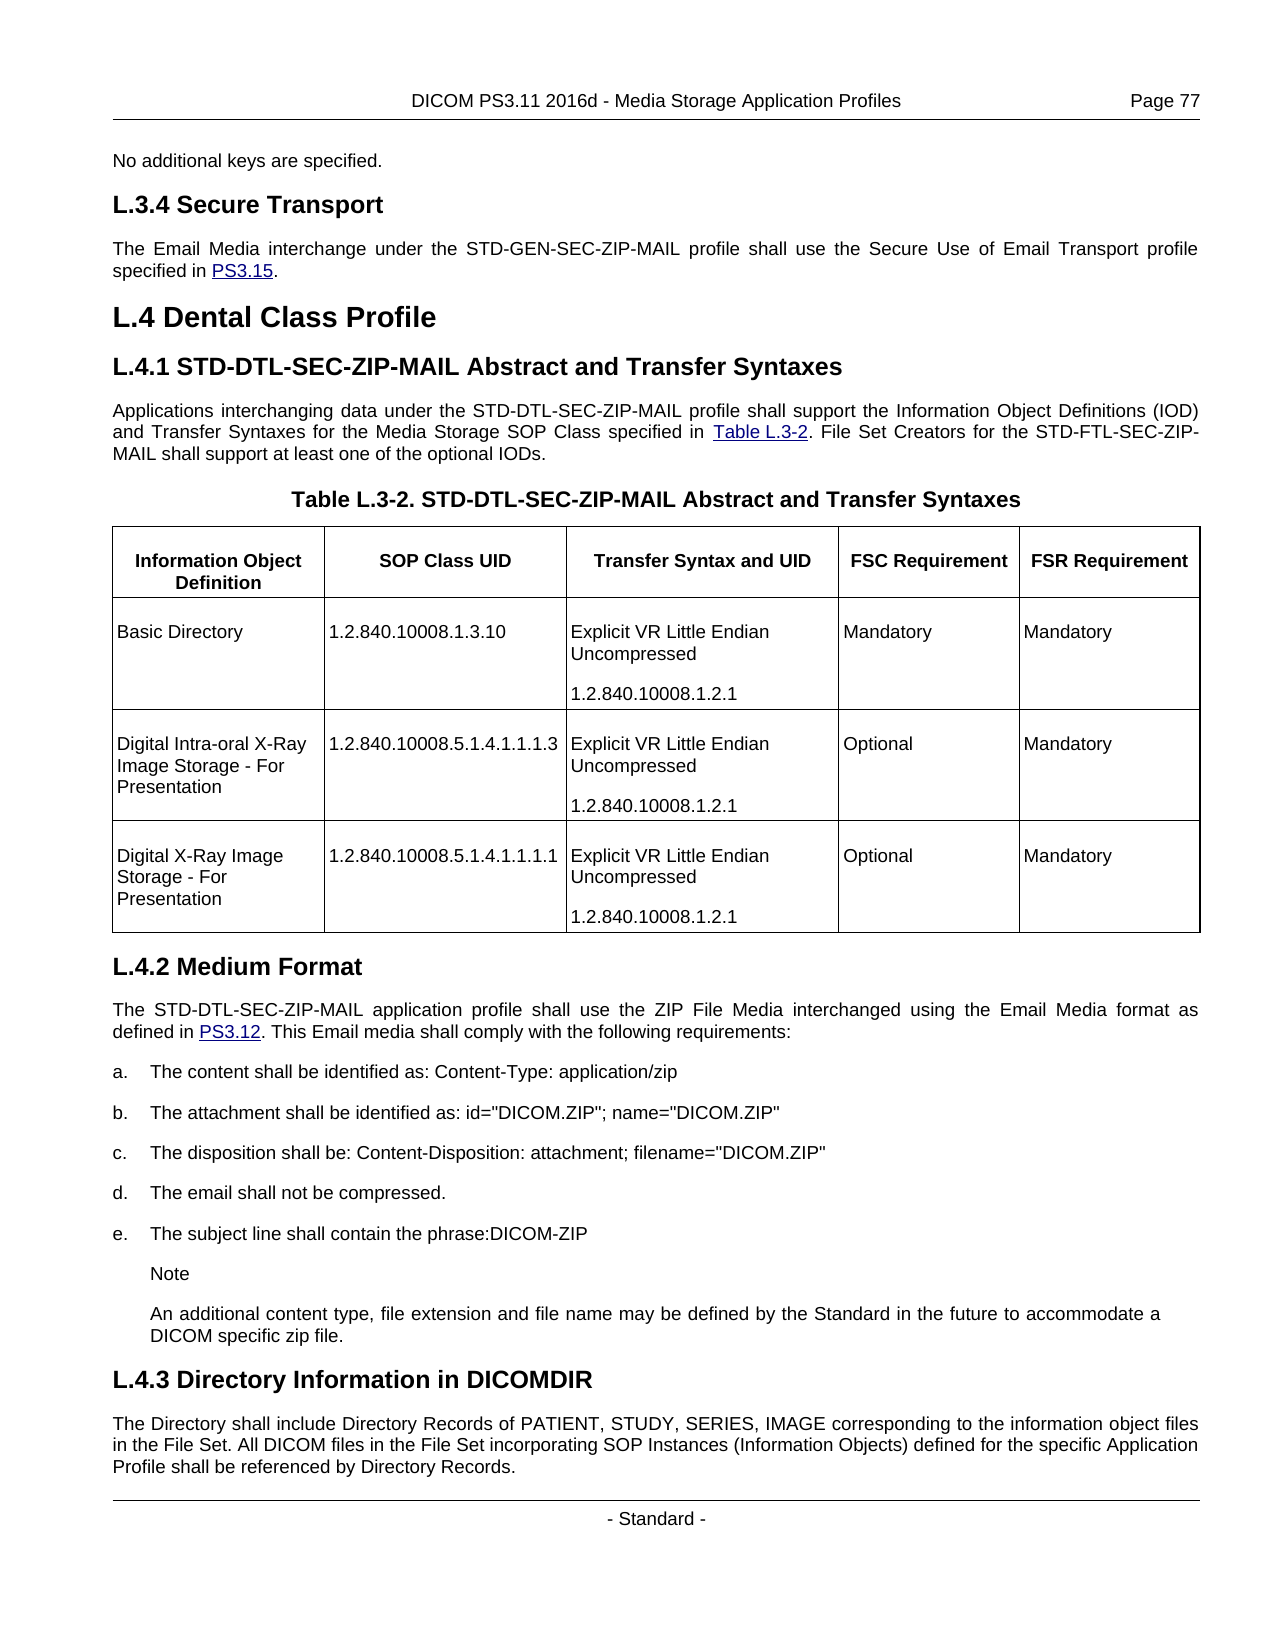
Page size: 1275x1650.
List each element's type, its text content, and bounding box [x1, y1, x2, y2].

text The Email Media interchange under the STD-GEN-SEC-ZIP-MAIL profile shall use the Secure Use of Email Transport profile specified in PS3.15. [112, 238, 1200, 281]
table_cell Digital Intra-oral X-Ray Image Storage - For Presentation [113, 710, 324, 820]
text L.3.4 Secure Transport [112, 190, 1200, 219]
table_cell 1.2.840.10008.5.1.4.1.1.1.3 [325, 710, 566, 820]
table_header Transfer Syntax and UID [567, 527, 838, 597]
list The disposition shall be: Content-Disposition: attachment; filename="DICOM.ZIP" [112, 1142, 1200, 1163]
table_cell 1.2.840.10008.1.3.10 [325, 598, 566, 709]
text An additional content type, file extension and file name may be defined by the Standard in the future to accommodate a DICOM specific zip file. [150, 1303, 1162, 1346]
table_cell Explicit VR Little Endian Uncompressed 1.2.840.10008.1.2.1 [567, 821, 838, 932]
list The content shall be identified as: Content-Type: application/zip [112, 1061, 1200, 1083]
table_cell Mandatory [1020, 710, 1199, 820]
text L.4.1 STD-DTL-SEC-ZIP-MAIL Abstract and Transfer Syntaxes [112, 352, 1200, 381]
table_cell Basic Directory [113, 598, 324, 709]
table_cell Explicit VR Little Endian Uncompressed 1.2.840.10008.1.2.1 [567, 598, 838, 709]
table_cell Mandatory [1020, 821, 1199, 932]
list The attachment shall be identified as: id="DICOM.ZIP"; name="DICOM.ZIP" [112, 1101, 1200, 1123]
text Note [150, 1263, 1162, 1284]
text The STD-DTL-SEC-ZIP-MAIL application profile shall use the ZIP File Media interchanged using the Email Media format as defined in PS3.12. This Email media shall comply with the following requirements: [112, 999, 1200, 1042]
text L.4.3 Directory Information in DICOMDIR [112, 1365, 1200, 1394]
table_cell Mandatory [839, 598, 1019, 709]
table_cell Optional [839, 710, 1019, 820]
text L.4.2 Medium Format [112, 952, 1200, 981]
text No additional keys are specified. [112, 150, 1200, 172]
list The subject line shall contain the phrase:DICOM-ZIP [112, 1222, 1200, 1244]
table_cell Optional [839, 821, 1019, 932]
table_header FSC Requirement [839, 527, 1019, 597]
text Table L.3-2. STD-DTL-SEC-ZIP-MAIL Abstract and Transfer Syntaxes [112, 487, 1200, 512]
list The email shall not be compressed. [112, 1182, 1200, 1204]
table_cell 1.2.840.10008.5.1.4.1.1.1.1 [325, 821, 566, 932]
table_header Information Object Definition [113, 527, 324, 597]
text Applications interchanging data under the STD-DTL-SEC-ZIP-MAIL profile shall support the Information Object Definitions (IOD) and Transfer Syntaxes for the Media Storage SOP Class specified in Table L.3-2. File Set Creators for the STD-FTL-SEC-ZIP-MAIL shall support at least one of the optional IODs. [112, 399, 1200, 464]
table_cell Digital X-Ray Image Storage - For Presentation [113, 821, 324, 932]
table_cell Mandatory [1020, 598, 1199, 709]
text L.4 Dental Class Profile [112, 300, 1200, 333]
text The Directory shall include Directory Records of PATIENT, STUDY, SERIES, IMAGE corresponding to the information object files in the File Set. All DICOM files in the File Set incorporating SOP Instances (Information Objects) defined for the specific Application Profile shall be referenced by Directory Records. [112, 1412, 1200, 1477]
table_header FSR Requirement [1020, 527, 1199, 597]
table_header SOP Class UID [325, 527, 566, 597]
table_cell Explicit VR Little Endian Uncompressed 1.2.840.10008.1.2.1 [567, 710, 838, 820]
